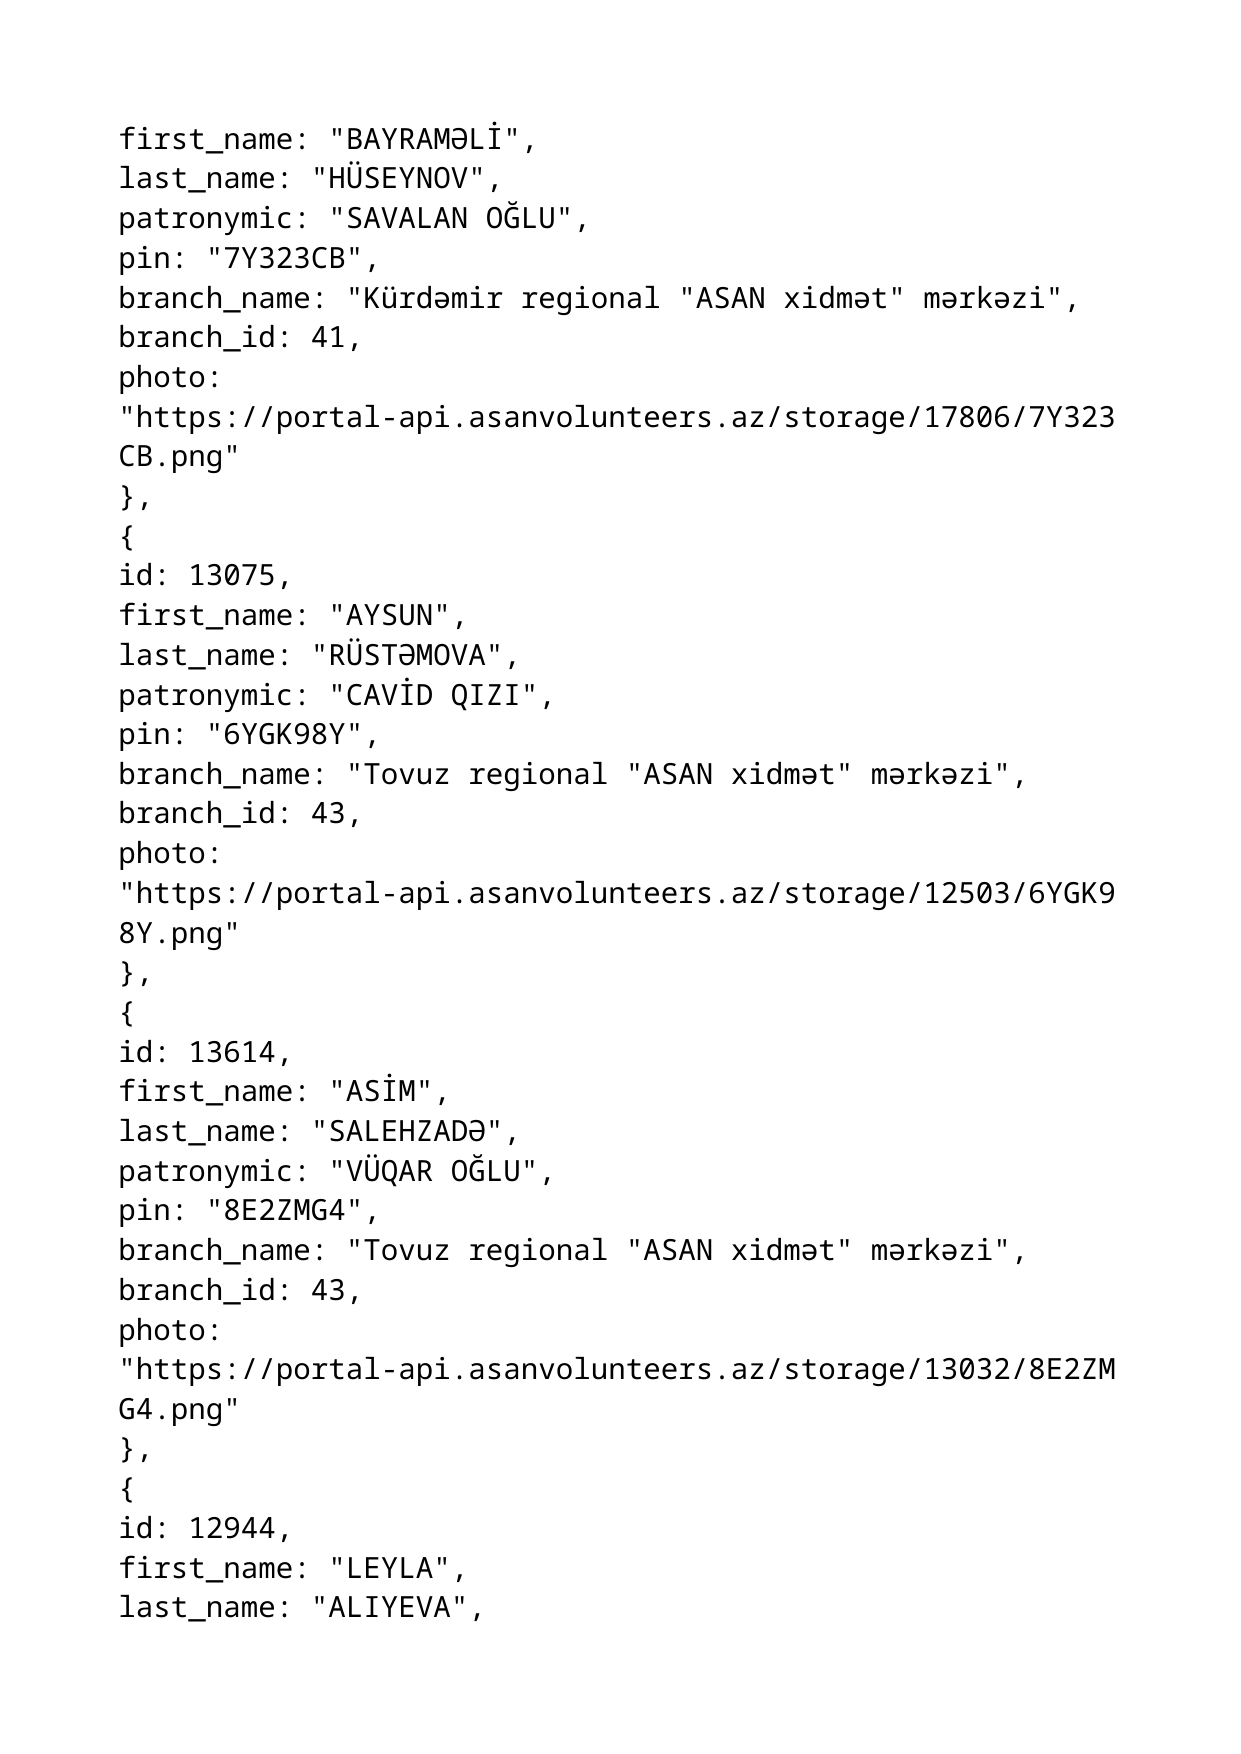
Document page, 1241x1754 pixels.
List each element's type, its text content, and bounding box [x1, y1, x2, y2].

text pin: "8E2ZMG4", [118, 1190, 1122, 1229]
text last_name: "HÜSEYNOV", [118, 158, 1122, 197]
text first_name: "BAYRAMƏLİ", [118, 118, 1122, 158]
text photo: "https://portal-api.asanvolunteers.az/storage/12503/6YGK98Y.png" [118, 832, 1122, 952]
text id: 12944, [118, 1507, 1122, 1547]
text last_name: "RÜSTƏMOVA", [118, 634, 1122, 674]
text last_name: "ALIYEVA", [118, 1587, 1122, 1626]
text branch_id: 41, [118, 317, 1122, 356]
text photo: "https://portal-api.asanvolunteers.az/storage/13032/8E2ZMG4.png" [118, 1309, 1122, 1428]
text branch_name: "Kürdəmir regional "ASAN xidmət" mərkəzi", [118, 277, 1122, 317]
text first_name: "LEYLA", [118, 1547, 1122, 1587]
text first_name: "ASİM", [118, 1071, 1122, 1110]
text pin: "7Y323CB", [118, 237, 1122, 277]
text { [118, 991, 1122, 1031]
text { [118, 515, 1122, 555]
text patronymic: "CAVİD QIZI", [118, 674, 1122, 713]
text branch_name: "Tovuz regional "ASAN xidmət" mərkəzi", [118, 1229, 1122, 1269]
text }, [118, 952, 1122, 991]
text id: 13614, [118, 1031, 1122, 1071]
text photo: "https://portal-api.asanvolunteers.az/storage/17806/7Y323CB.png" [118, 356, 1122, 475]
text patronymic: "SAVALAN OĞLU", [118, 197, 1122, 237]
text branch_name: "Tovuz regional "ASAN xidmət" mərkəzi", [118, 753, 1122, 793]
text last_name: "SALEHZADƏ", [118, 1110, 1122, 1150]
text patronymic: "VÜQAR OĞLU", [118, 1150, 1122, 1190]
text }, [118, 1428, 1122, 1467]
text pin: "6YGK98Y", [118, 713, 1122, 753]
text branch_id: 43, [118, 1269, 1122, 1309]
text first_name: "AYSUN", [118, 594, 1122, 634]
text { [118, 1467, 1122, 1507]
text branch_id: 43, [118, 793, 1122, 832]
text id: 13075, [118, 555, 1122, 594]
text }, [118, 475, 1122, 515]
